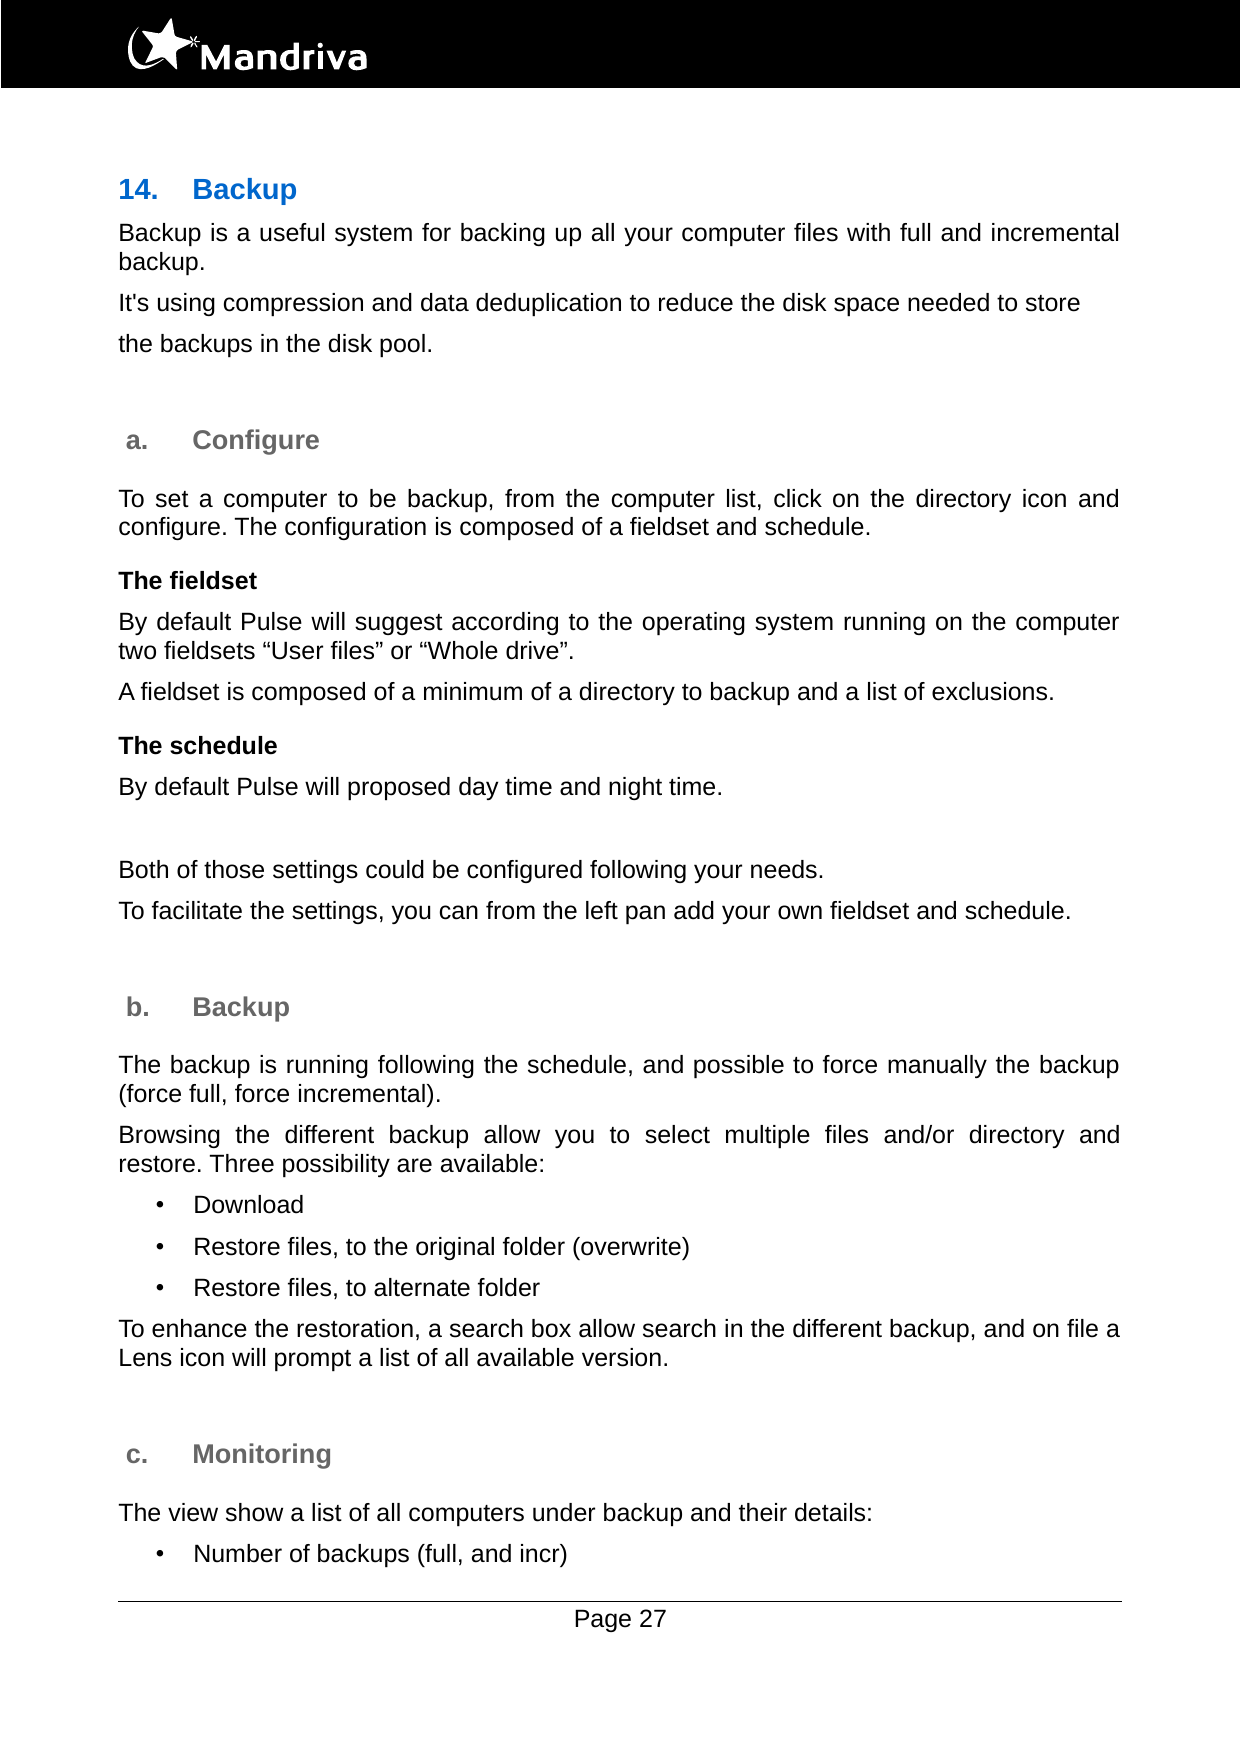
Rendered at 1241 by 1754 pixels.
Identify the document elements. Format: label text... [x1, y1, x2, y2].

subtitle The schedule [118, 731, 1122, 760]
list Number of backups (full, and incr) [156, 1539, 1122, 1568]
text To enhance the restoration, a search box allow search in the different backup, and on file a Lens icon will prompt a list of all available version. [118, 1314, 1122, 1372]
text To facilitate the settings, you can from the left pan add your own fieldset and schedule. [118, 896, 1122, 925]
text Both of those settings could be configured following your needs. [118, 855, 1122, 883]
list Restore files, to alternate folder [156, 1273, 1122, 1302]
list Download [156, 1190, 1122, 1219]
text A fieldset is composed of a minimum of a directory to backup and a list of exclusions. [118, 677, 1122, 706]
subtitle Backup [118, 991, 1122, 1022]
text To set a computer to be backup, from the computer list, click on the directory icon and configure. The configuration is composed of a fieldset and schedule. [118, 483, 1122, 541]
subtitle Configure [118, 424, 1122, 455]
text By default Pulse will proposed day time and night time. [118, 772, 1122, 801]
subtitle Monitoring [118, 1438, 1122, 1469]
text The backup is running following the schedule, and possible to force manually the backup (force full, force incremental). [118, 1050, 1122, 1108]
text Backup is a useful system for backing up all your computer files with full and incremental backup. [118, 218, 1122, 275]
text By default Pulse will suggest according to the operating system running on the computer two fieldsets “User files” or “Whole drive”. [118, 607, 1122, 665]
text the backups in the disk pool. [118, 329, 1122, 358]
subtitle Backup [118, 172, 1122, 205]
subtitle The fieldset [118, 566, 1122, 595]
list Restore files, to the original folder (overwrite) [156, 1232, 1122, 1261]
text Browsing the different backup allow you to select multiple files and/or directory and restore. Three possibility are available: [118, 1120, 1122, 1178]
text The view show a list of all computers under backup and their details: [118, 1498, 1122, 1526]
text It's using compression and data deduplication to reduce the disk space needed to store [118, 288, 1122, 317]
